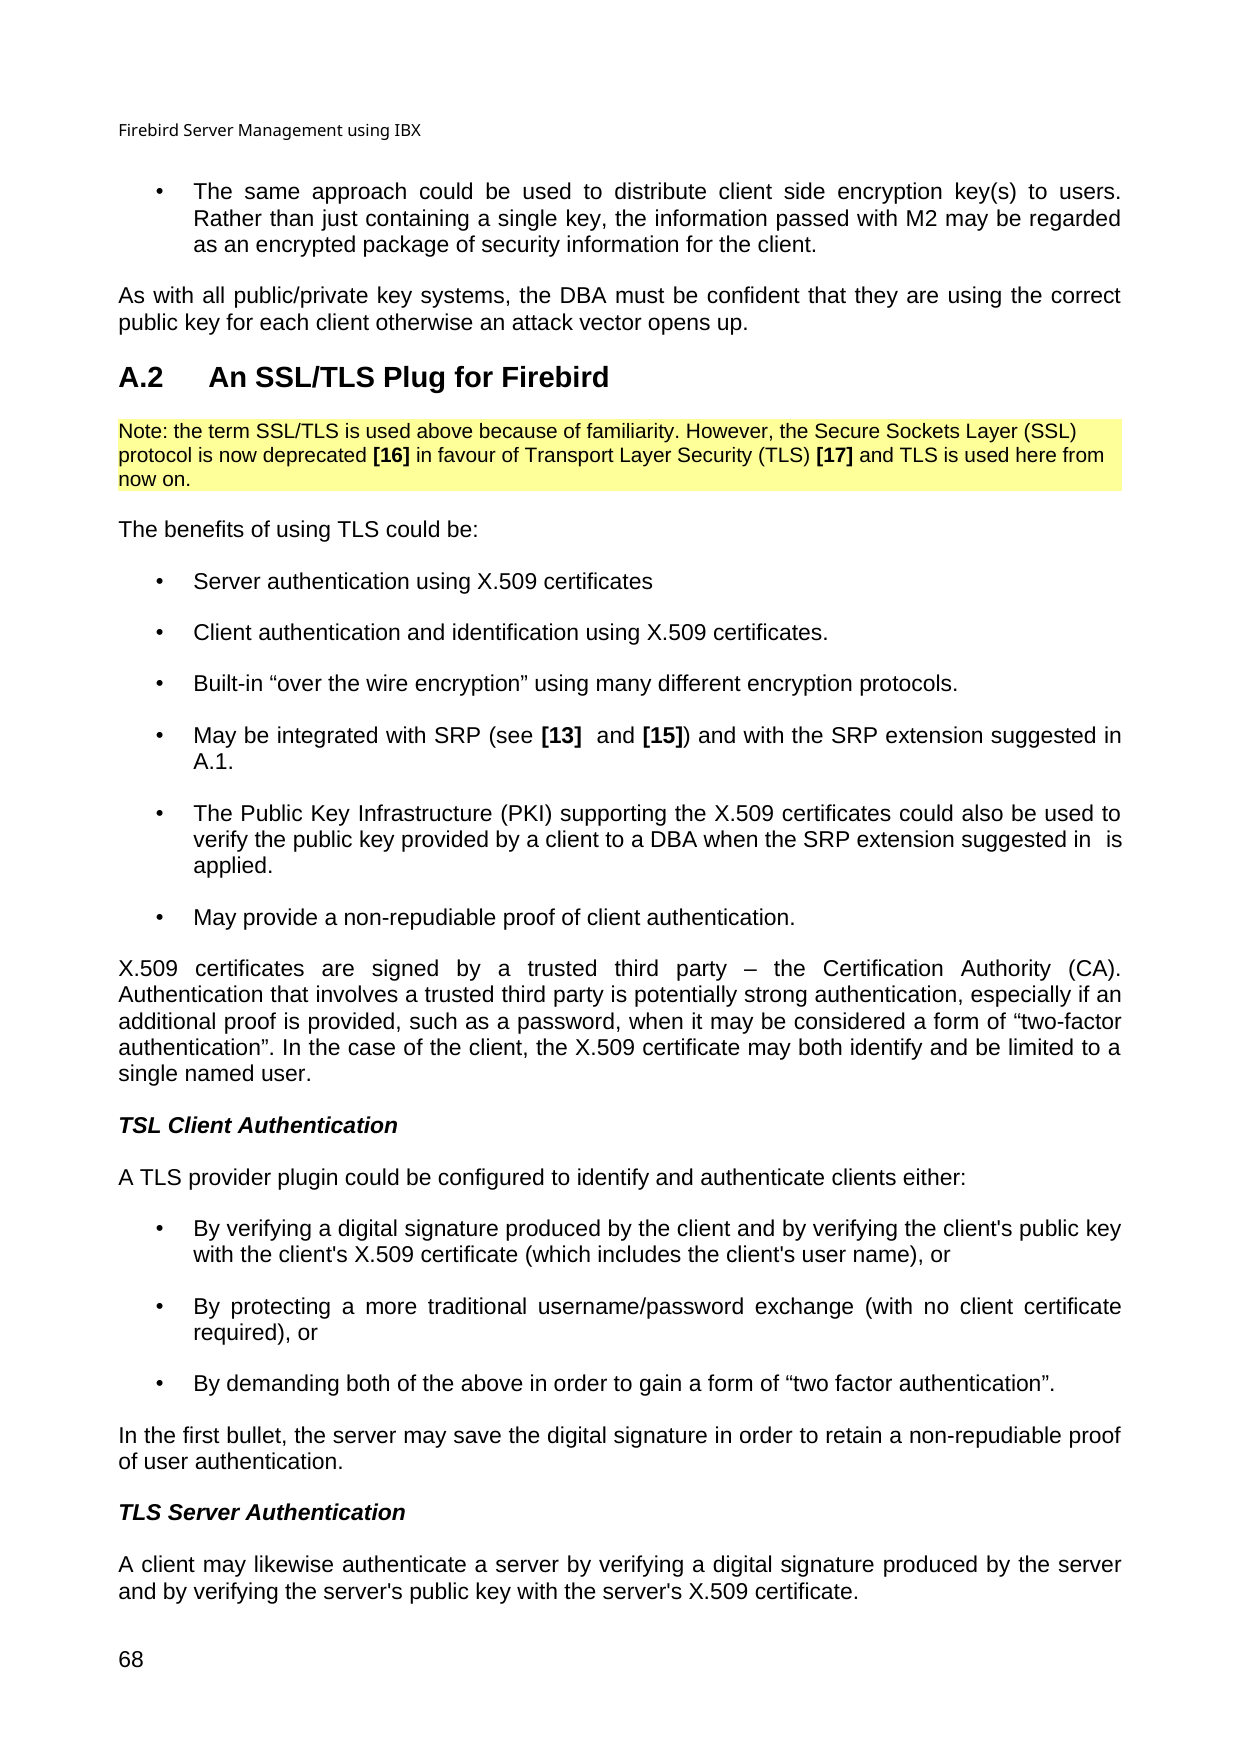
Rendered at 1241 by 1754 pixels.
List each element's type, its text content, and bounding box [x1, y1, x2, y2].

list Server authentication using X.509 certificates [156, 568, 1122, 594]
text As with all public/private key systems, the DBA must be confident that they are using the correct public key for each client otherwise an attack vector opens up. [118, 282, 1122, 335]
text A TLS provider plugin could be configured to identify and authenticate clients either: [118, 1163, 1122, 1190]
text TSL Client Authentication [118, 1112, 1122, 1138]
list By protecting a more traditional username/password exchange (with no client certificate required), or [156, 1293, 1122, 1345]
list By verifying a digital signature produced by the client and by verifying the client's public key with the client's X.509 certificate (which includes the client's user name), or [156, 1215, 1122, 1268]
text Note: the term SSL/TLS is used above because of familiarity. However, the Secure Sockets Layer (SSL) protocol is now deprecated [16] in favour of Transport Layer Security (TLS) [17] and TLS is used here from now on. [118, 419, 1122, 491]
list May provide a non-repudiable proof of client authentication. [156, 903, 1122, 930]
text In the first bullet, the server may save the digital signature in order to retain a non-repudiable proof of user authentication. [118, 1422, 1122, 1474]
list The Public Key Infrastructure (PKI) supporting the X.509 certificates could also be used to verify the public key provided by a client to a DBA when the SRP extension suggested in is applied. [156, 799, 1122, 878]
list Client authentication and identification using X.509 certificates. [156, 619, 1122, 645]
list May be integrated with SRP (see [13] and [15]) and with the SRP extension suggested in A.1. [156, 722, 1122, 774]
list The same approach could be used to distribute client side encryption key(s) to users. Rather than just containing a single key, the information passed with M2 may be regarded as an encrypted package of security information for the client. [156, 178, 1122, 257]
text TLS Server Authentication [118, 1499, 1122, 1526]
text A client may likewise authenticate a server by verifying a digital signature produced by the server and by verifying the server's public key with the server's X.509 certificate. [118, 1551, 1122, 1604]
text The benefits of using TLS could be: [118, 516, 1122, 543]
list Built-in “over the wire encryption” using many different encryption protocols. [156, 670, 1122, 697]
list By demanding both of the above in order to gain a form of “two factor authentication”. [156, 1370, 1122, 1397]
subtitle An SSL/TLS Plug for Firebird [118, 360, 1122, 393]
text X.509 certificates are signed by a trusted third party – the Certification Authority (CA). Authentication that involves a trusted third party is potentially strong authentication, especially if an additional proof is provided, such as a password, when it may be considered a form of “two-factor authentication”. In the case of the client, the X.509 certificate may both identify and be limited to a single named user. [118, 955, 1122, 1087]
